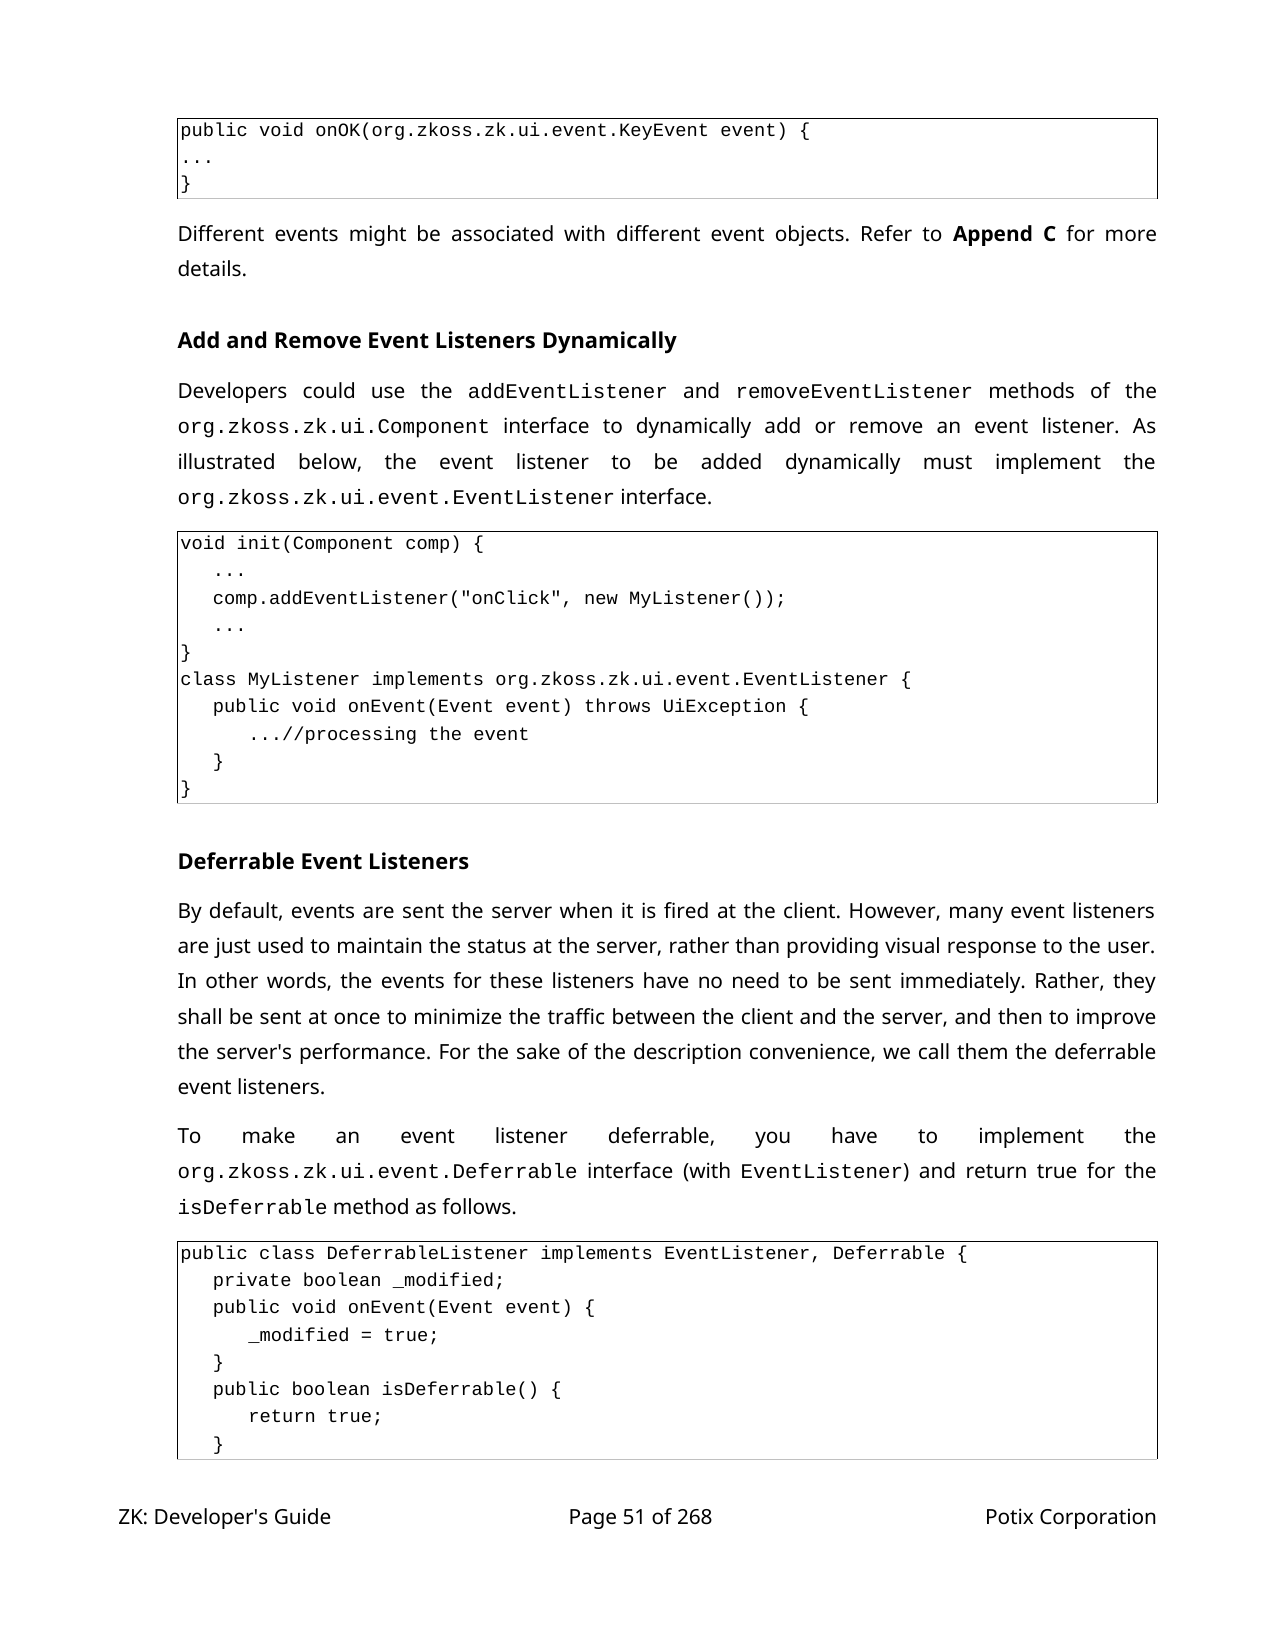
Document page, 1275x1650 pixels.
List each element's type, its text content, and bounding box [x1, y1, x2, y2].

subtitle Deferrable Event Listeners [177, 846, 1157, 876]
text public class DeferrableListener implements EventListener, Deferrable { [178, 1242, 1157, 1265]
text _modified = true; [178, 1323, 1157, 1347]
text By default, events are sent the server when it is fired at the client. However, many event listeners are just used to maintain the status at the server, rather than providing visual response to the user. In other words, the events for these listeners have no need to be sent immediately. Rather, they shall be sent at once to minimize the traffic between the client and the server, and then to improve the server's performance. For the sake of the description convenience, we call them the deferrable event listeners. [177, 896, 1157, 1101]
text } [178, 749, 1157, 773]
text public boolean isDeferrable() { [178, 1377, 1157, 1401]
text public void onOK(org.zkoss.zk.ui.event.KeyEvent event) { ... } [178, 119, 1157, 198]
text Different events might be associated with different event objects. Refer to Append C for more details. [177, 219, 1157, 283]
text private boolean _modified; [178, 1268, 1157, 1292]
text comp.addEventListener("onClick", new MyListener()); [178, 586, 1157, 610]
subtitle Add and Remove Event Listeners Dynamically [177, 325, 1157, 355]
text } [178, 640, 1157, 664]
text public void onEvent(Event event) throws UiException { [178, 694, 1157, 718]
text public void onEvent(Event event) { [178, 1295, 1157, 1320]
text class MyListener implements org.zkoss.zk.ui.event.EventListener { [178, 667, 1157, 691]
text return true; [178, 1404, 1157, 1428]
text ...//processing the event [178, 721, 1157, 746]
text ... [178, 613, 1157, 637]
text Developers could use the addEventListener and removeEventListener methods of the org.zkoss.zk.ui.Component interface to dynamically add or remove an event listener. As illustrated below, the event listener to be added dynamically must implement the org.zkoss.zk.ui.event.EventListener interface. [177, 376, 1157, 511]
text ... [178, 558, 1157, 583]
text } [178, 776, 1157, 803]
text } [178, 1350, 1157, 1374]
text To make an event listener deferrable, you have to implement the org.zkoss.zk.ui.event.Deferrable interface (with EventListener) and return true for the isDeferrable method as follows. [177, 1121, 1157, 1220]
text } [178, 1431, 1157, 1459]
text void init(Component comp) { [178, 532, 1157, 555]
